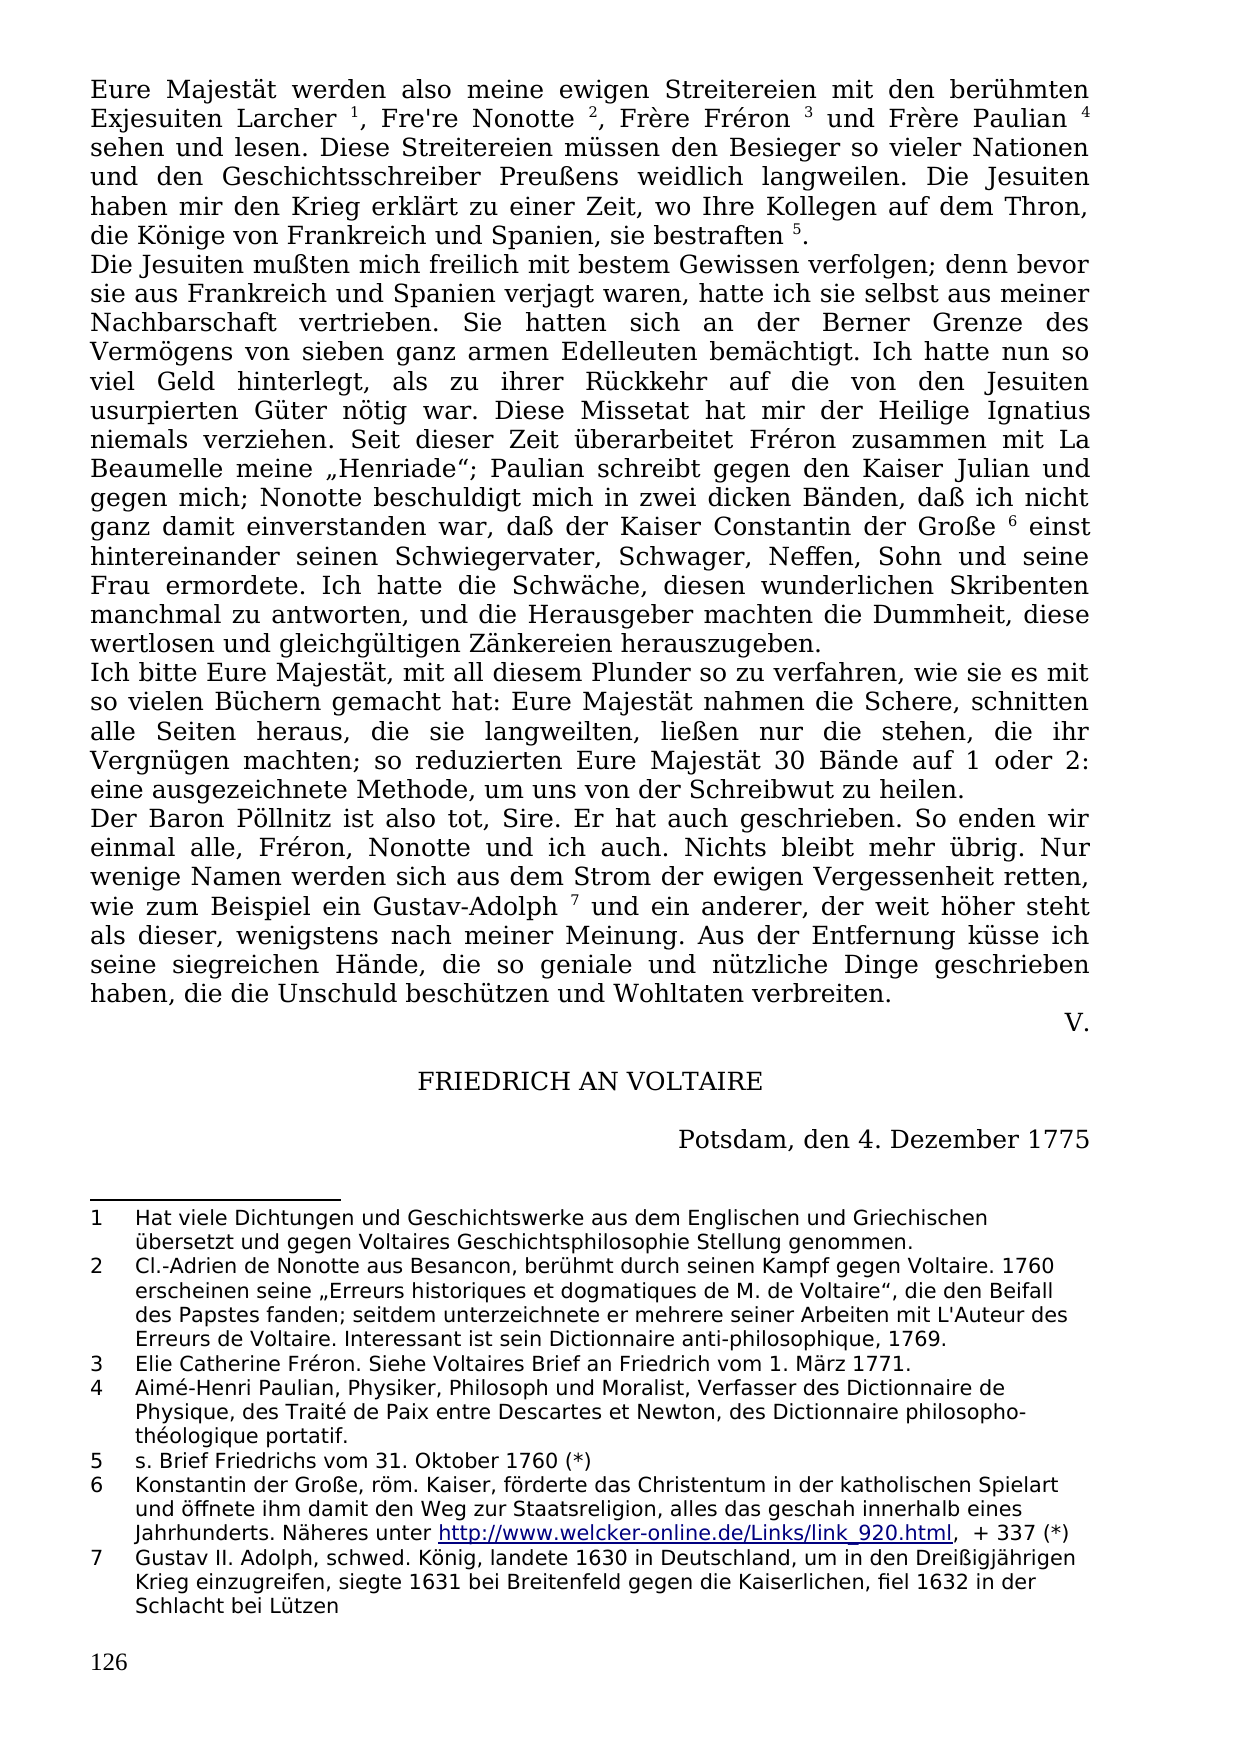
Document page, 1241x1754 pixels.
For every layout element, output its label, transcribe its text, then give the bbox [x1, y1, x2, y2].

text Hat viele Dichtungen und Geschichtswerke aus dem Englischen und Griechischen übersetzt und gegen Voltaires Geschichtsphilosophie Stellung genommen. [90, 1206, 1091, 1254]
text Potsdam, den 4. Dezember 1775 [90, 1125, 1091, 1154]
text Elie Catherine Fréron. Siehe Voltaires Brief an Friedrich vom 1. März 1771. [90, 1352, 1091, 1376]
text FRIEDRICH AN VOLTAIRE [90, 1067, 1091, 1096]
text Gustav II. Adolph, schwed. König, landete 1630 in Deutschland, um in den Dreißigjährigen Krieg einzugreifen, siegte 1631 bei Breitenfeld gegen die Kaiserlichen, fiel 1632 in der Schlacht bei Lützen [90, 1546, 1091, 1618]
text Aimé-Henri Paulian, Physiker, Philosoph und Moralist, Verfasser des Dictionnaire de Physique, des Traité de Paix entre Descartes et Newton, des Dictionnaire philosopho-théologique portatif. [90, 1376, 1091, 1449]
text Eure Majestät werden also meine ewigen Streitereien mit den berühmten Exjesuiten Larcher , Fre're Nonotte , Frère Fréron und Frère Paulian sehen und lesen. Diese Streitereien müssen den Besieger so vieler Nationen und den Geschichtsschreiber Preußens weidlich langweilen. Die Jesuiten haben mir den Krieg erklärt zu einer Zeit, wo Ihre Kollegen auf dem Thron, die Könige von Frankreich und Spanien, sie bestraften . [90, 75, 1091, 250]
text Konstantin der Große, röm. Kaiser, förderte das Christentum in der katholischen Spielart und öffnete ihm damit den Weg zur Staatsreligion, alles das geschah innerhalb eines Jahrhunderts. Näheres unter http://www.welcker-online.de/Links/link_920.html, + 337 (*) [90, 1473, 1091, 1546]
text s. Brief Friedrichs vom 31. Oktober 1760 (*) [90, 1449, 1091, 1473]
text V. [90, 1008, 1091, 1037]
text Die Jesuiten mußten mich freilich mit bestem Gewissen verfolgen; denn bevor sie aus Frankreich und Spanien verjagt waren, hatte ich sie selbst aus meiner Nachbarschaft vertrieben. Sie hatten sich an der Berner Grenze des Vermögens von sieben ganz armen Edelleuten bemächtigt. Ich hatte nun so viel Geld hinterlegt, als zu ihrer Rückkehr auf die von den Jesuiten usurpierten Güter nötig war. Diese Missetat hat mir der Heilige Ignatius niemals verziehen. Seit dieser Zeit überarbeitet Fréron zusammen mit La Beaumelle meine „Henriade“; Paulian schreibt gegen den Kaiser Julian und gegen mich; Nonotte beschuldigt mich in zwei dicken Bänden, daß ich nicht ganz damit einverstanden war, daß der Kaiser Constantin der Große einst hintereinander seinen Schwiegervater, Schwager, Neffen, Sohn und seine Frau ermordete. Ich hatte die Schwäche, diesen wunderlichen Skribenten manchmal zu antworten, und die Herausgeber machten die Dummheit, diese wertlosen und gleichgültigen Zänkereien herauszugeben. [90, 250, 1091, 658]
text Ich bitte Eure Majestät, mit all diesem Plunder so zu verfahren, wie sie es mit so vielen Büchern gemacht hat: Eure Majestät nahmen die Schere, schnitten alle Seiten heraus, die sie langweilten, ließen nur die stehen, die ihr Vergnügen machten; so reduzierten Eure Majestät 30 Bände auf 1 oder 2: eine ausgezeichnete Methode, um uns von der Schreibwut zu heilen. [90, 658, 1091, 804]
text Cl.-Adrien de Nonotte aus Besancon, berühmt durch seinen Kampf gegen Voltaire. 1760 erscheinen seine „Erreurs historiques et dogmatiques de M. de Voltaire“, die den Beifall des Papstes fanden; seitdem unterzeichnete er mehrere seiner Arbeiten mit L'Auteur des Erreurs de Voltaire. Interessant ist sein Dictionnaire anti-philosophique, 1769. [90, 1254, 1091, 1352]
text Der Baron Pöllnitz ist also tot, Sire. Er hat auch geschrieben. So enden wir einmal alle, Fréron, Nonotte und ich auch. Nichts bleibt mehr übrig. Nur wenige Namen werden sich aus dem Strom der ewigen Vergessenheit retten, wie zum Beispiel ein Gustav-Adolph und ein anderer, der weit höher steht als dieser, wenigstens nach meiner Meinung. Aus der Entfernung küsse ich seine siegreichen Hände, die so geniale und nützliche Dinge geschrieben haben, die die Unschuld beschützen und Wohltaten verbreiten. [90, 804, 1091, 1008]
